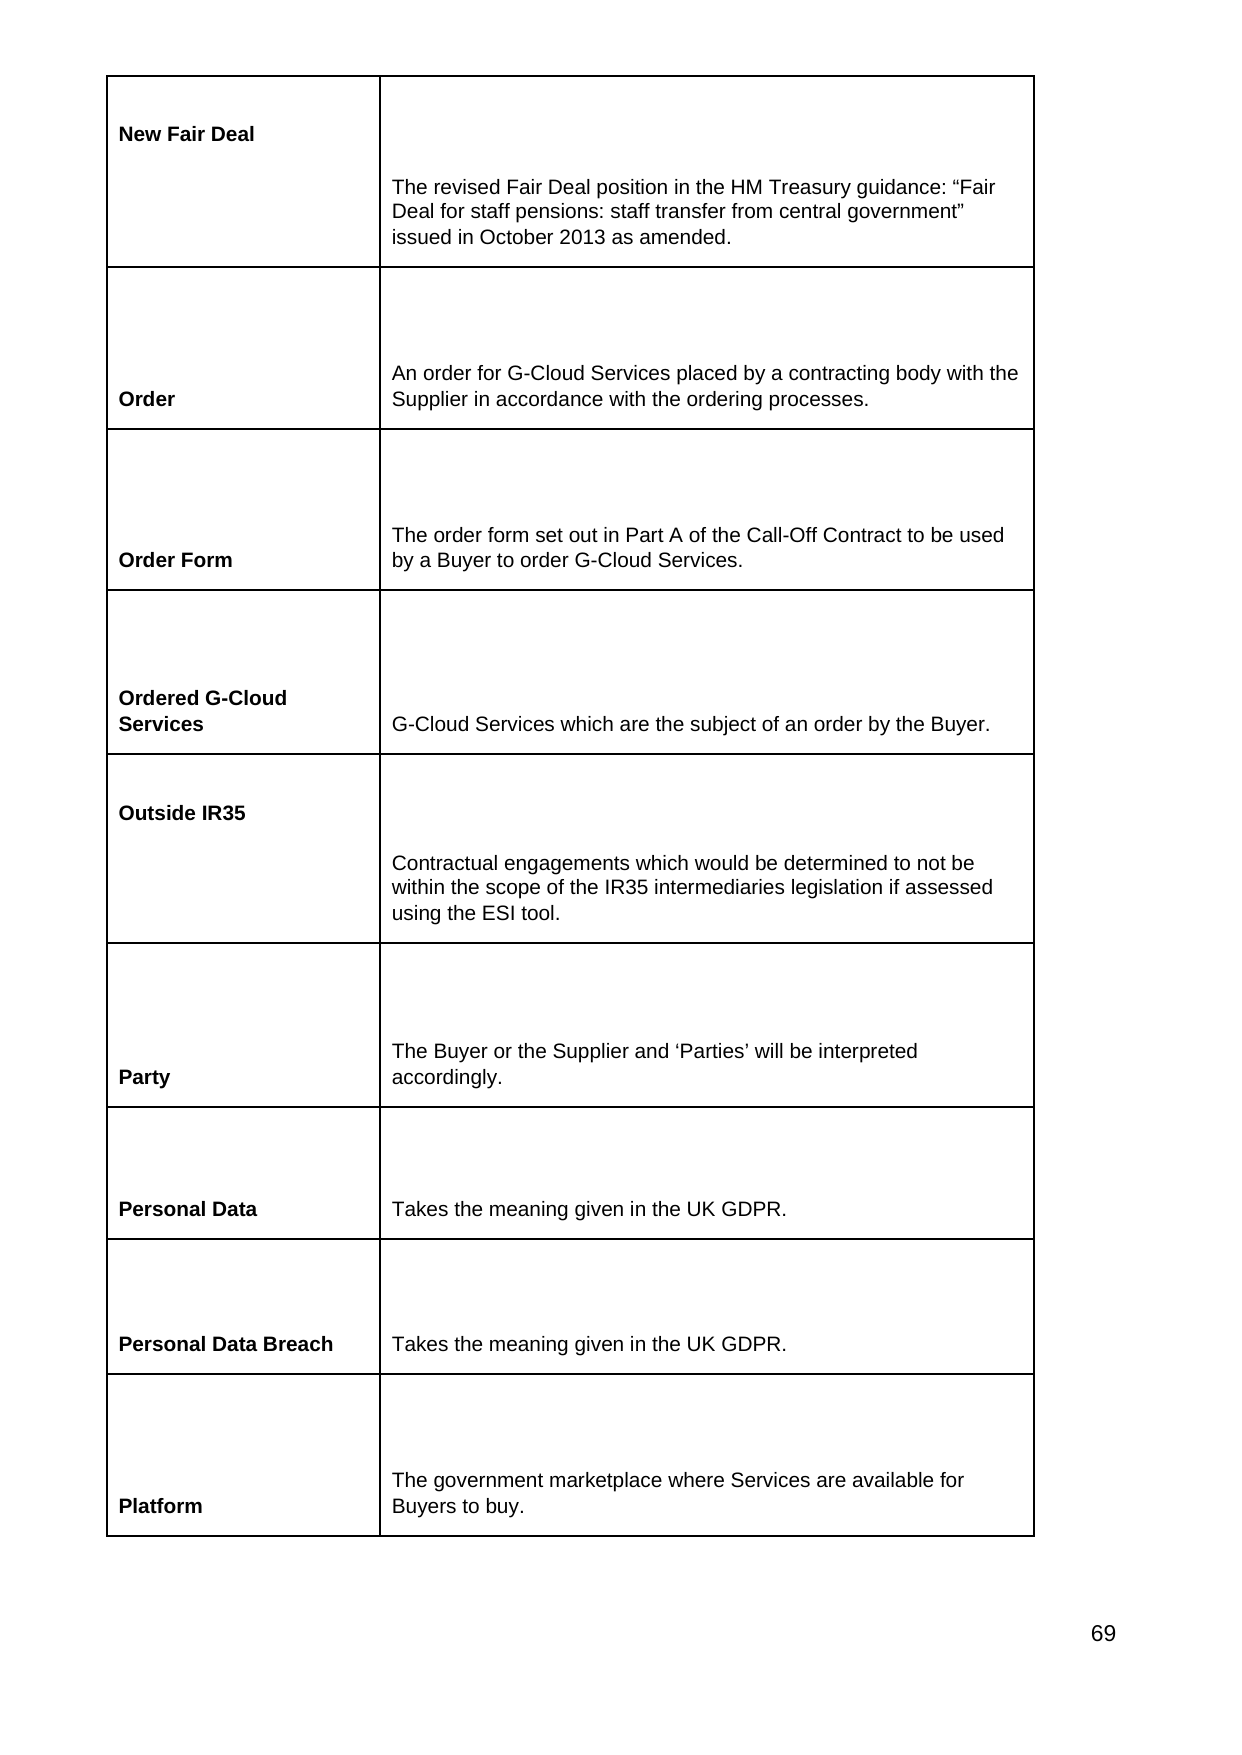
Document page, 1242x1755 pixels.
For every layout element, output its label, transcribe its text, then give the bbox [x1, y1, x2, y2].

table_cell An order for G-Cloud Services placed by a contracting body with the Supplier in accordance with the ordering processes. [381, 268, 1033, 428]
table_cell Outside IR35 [108, 755, 379, 942]
table_cell The order form set out in Part A of the Call-Off Contract to be used by a Buyer to order G-Cloud Services. [381, 430, 1033, 589]
table_cell The Buyer or the Supplier and ‘Parties’ will be interpreted accordingly. [381, 944, 1033, 1106]
table_cell Takes the meaning given in the UK GDPR. [381, 1240, 1033, 1373]
table_header The revised Fair Deal position in the HM Treasury guidance: “Fair Deal for staff pensions: staff transfer from central government” issued in October 2013 as amended. [381, 77, 1033, 266]
table_cell G-Cloud Services which are the subject of an order by the Buyer. [381, 591, 1033, 753]
table_cell Takes the meaning given in the UK GDPR. [381, 1108, 1033, 1238]
table_cell Contractual engagements which would be determined to not be within the scope of the IR35 intermediaries legislation if assessed using the ESI tool. [381, 755, 1033, 942]
table_cell Party [108, 944, 379, 1106]
table_cell Order [108, 268, 379, 428]
table_cell Platform [108, 1375, 379, 1534]
table_cell Ordered G-Cloud Services [108, 591, 379, 753]
table_cell Personal Data [108, 1108, 379, 1238]
table_cell Order Form [108, 430, 379, 589]
table_header New Fair Deal [108, 77, 379, 266]
table_cell Personal Data Breach [108, 1240, 379, 1373]
table_cell The government marketplace where Services are available for Buyers to buy. [381, 1375, 1033, 1534]
